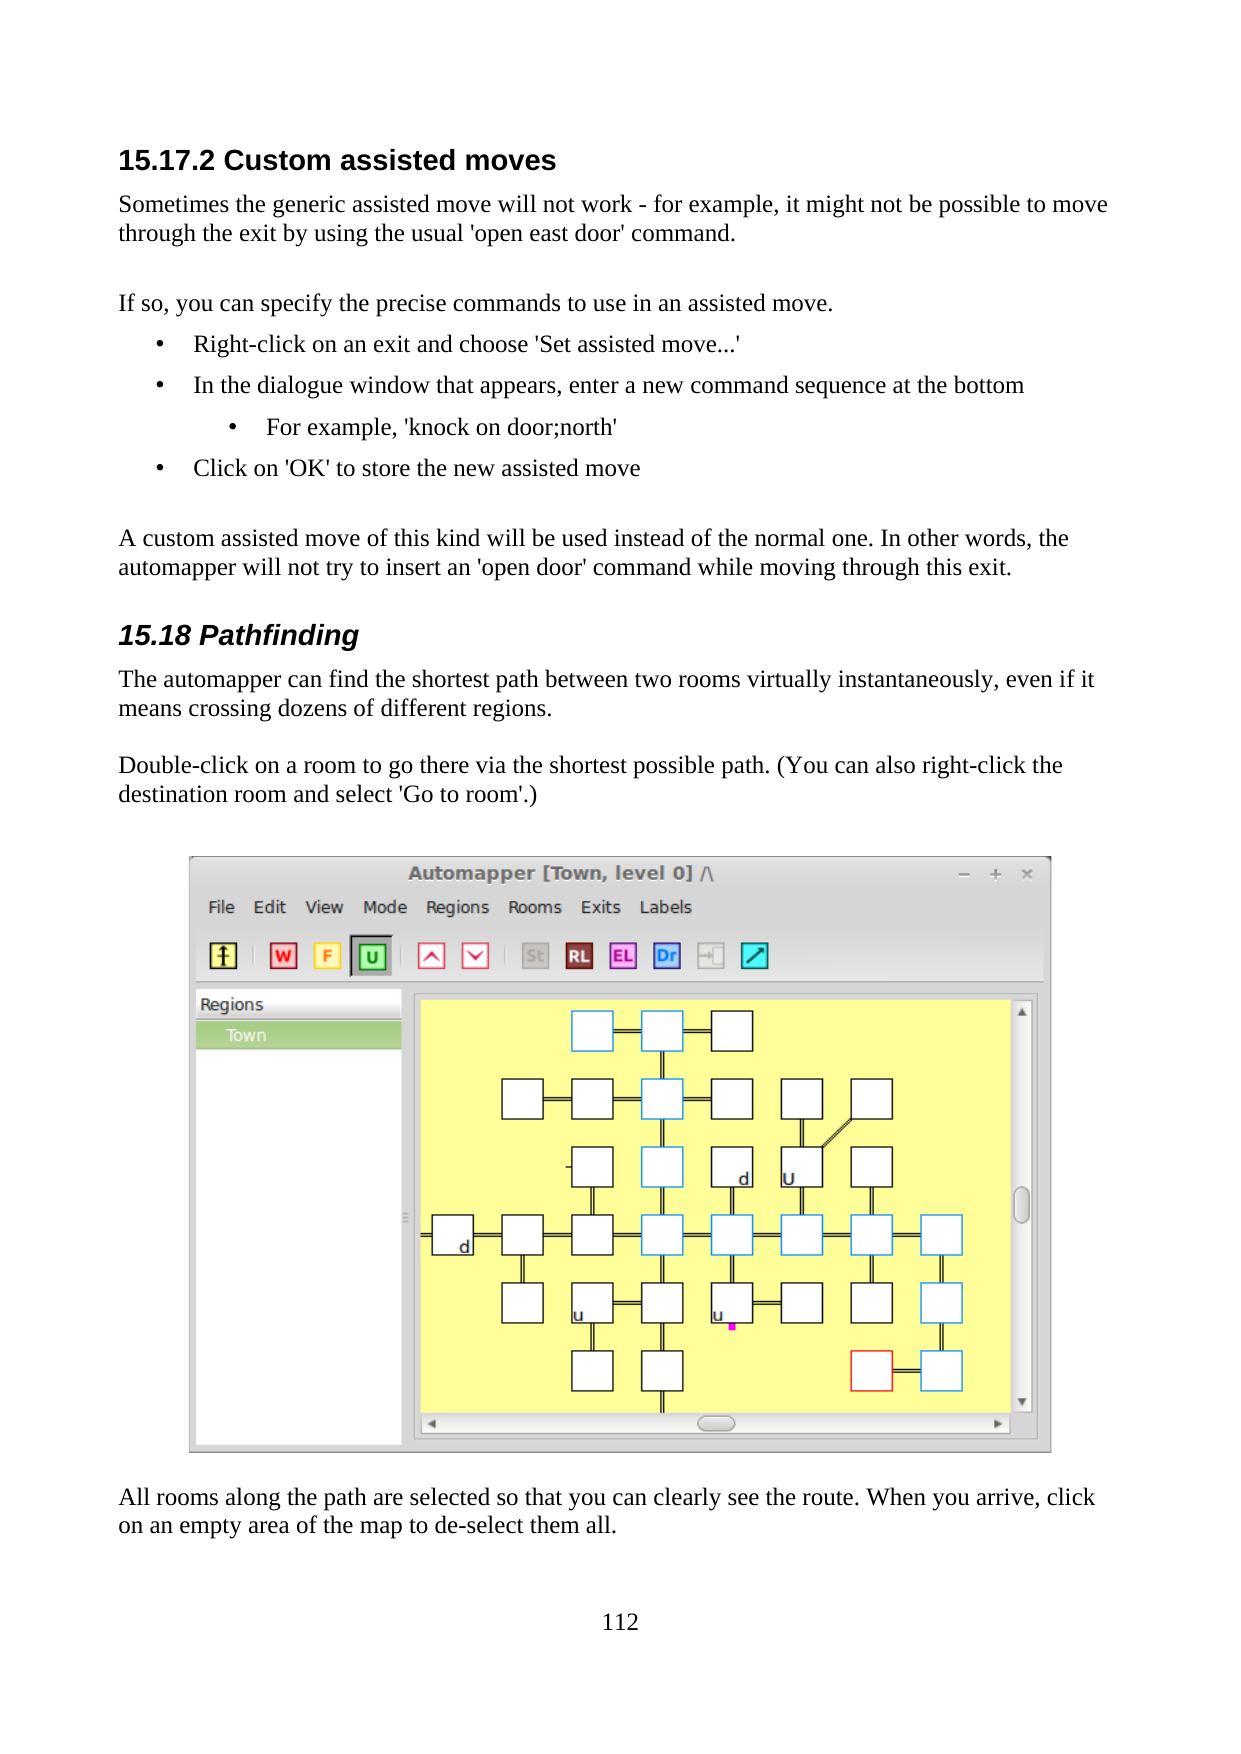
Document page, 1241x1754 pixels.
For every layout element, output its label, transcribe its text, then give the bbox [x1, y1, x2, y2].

text Sometimes the generic assisted move will not work - for example, it might not be possible to move through the exit by using the usual 'open east door' command. [118, 189, 1122, 247]
list Right-click on an exit and choose 'Set assisted move...' [156, 329, 1122, 358]
picture [188, 856, 1052, 1453]
subtitle 15.17.2 Custom assisted moves [118, 143, 1122, 177]
list For example, 'knock on door;north' [228, 412, 1122, 440]
text The automapper can find the shortest path between two rooms virtually instantaneously, even if it means crossing dozens of different regions. [118, 664, 1122, 721]
text Double-click on a room to go there via the shortest possible path. (You can also right-click the destination room and select 'Go to room'.) [118, 750, 1122, 808]
text All rooms along the path are selected so that you can clearly see the route. When you arrive, click on an empty area of the map to de-select them all. [118, 1482, 1122, 1539]
text A custom assisted move of this kind will be used instead of the normal one. In other words, the automapper will not try to insert an 'open door' command while moving through this exit. [118, 523, 1122, 580]
list Click on 'OK' to store the new assisted move [156, 453, 1122, 482]
list In the dialogue window that appears, enter a new command sequence at the bottom [156, 370, 1122, 399]
text If so, you can specify the precise commands to use in an assisted move. [118, 288, 1122, 317]
subtitle 15.18 Pathfinding [118, 618, 1122, 651]
